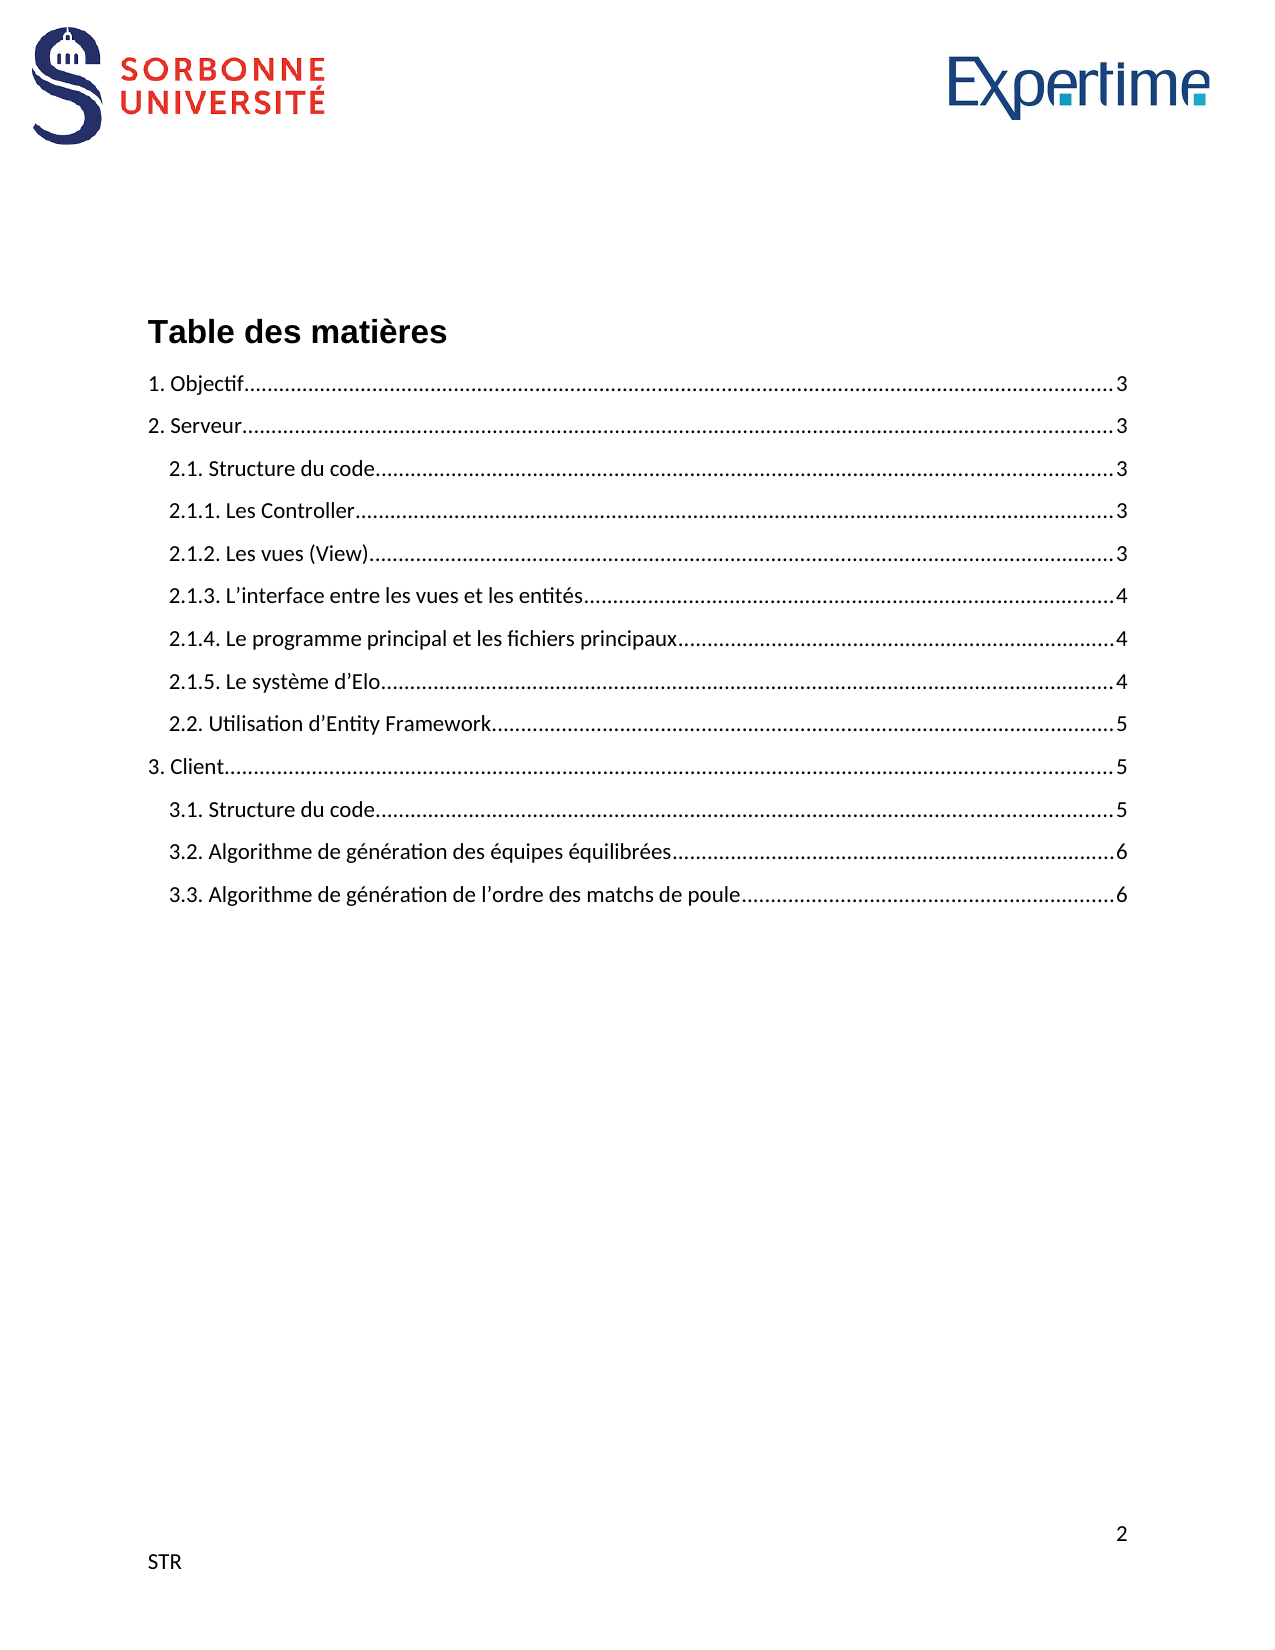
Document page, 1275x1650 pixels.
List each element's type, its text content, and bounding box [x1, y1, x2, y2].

text 2.1.2. Les vues (View) 3 [168, 539, 1127, 567]
text 2.1.5. Le système d’Elo 4 [168, 667, 1127, 695]
text 2.1. Structure du code 3 [168, 454, 1127, 482]
text 3.2. Algorithme de génération des équipes équilibrées 6 [168, 837, 1127, 865]
text 3.1. Structure du code 5 [168, 795, 1127, 823]
text 2.2. Utilisation d’Entity Framework 5 [168, 709, 1127, 737]
text 2.1.1. Les Controller 3 [168, 496, 1127, 524]
subtitle Table des matières [148, 312, 1127, 350]
text 1. Objectif 3 [148, 369, 1127, 397]
text 3.3. Algorithme de génération de l’ordre des matchs de poule 6 [168, 880, 1127, 908]
picture [31, 26, 325, 145]
picture [945, 52, 1210, 120]
text 2. Serveur 3 [148, 411, 1127, 439]
text 2.1.4. Le programme principal et les fichiers principaux 4 [168, 624, 1127, 652]
text 3. Client 5 [148, 752, 1127, 780]
text 2.1.3. L’interface entre les vues et les entités 4 [168, 582, 1127, 610]
